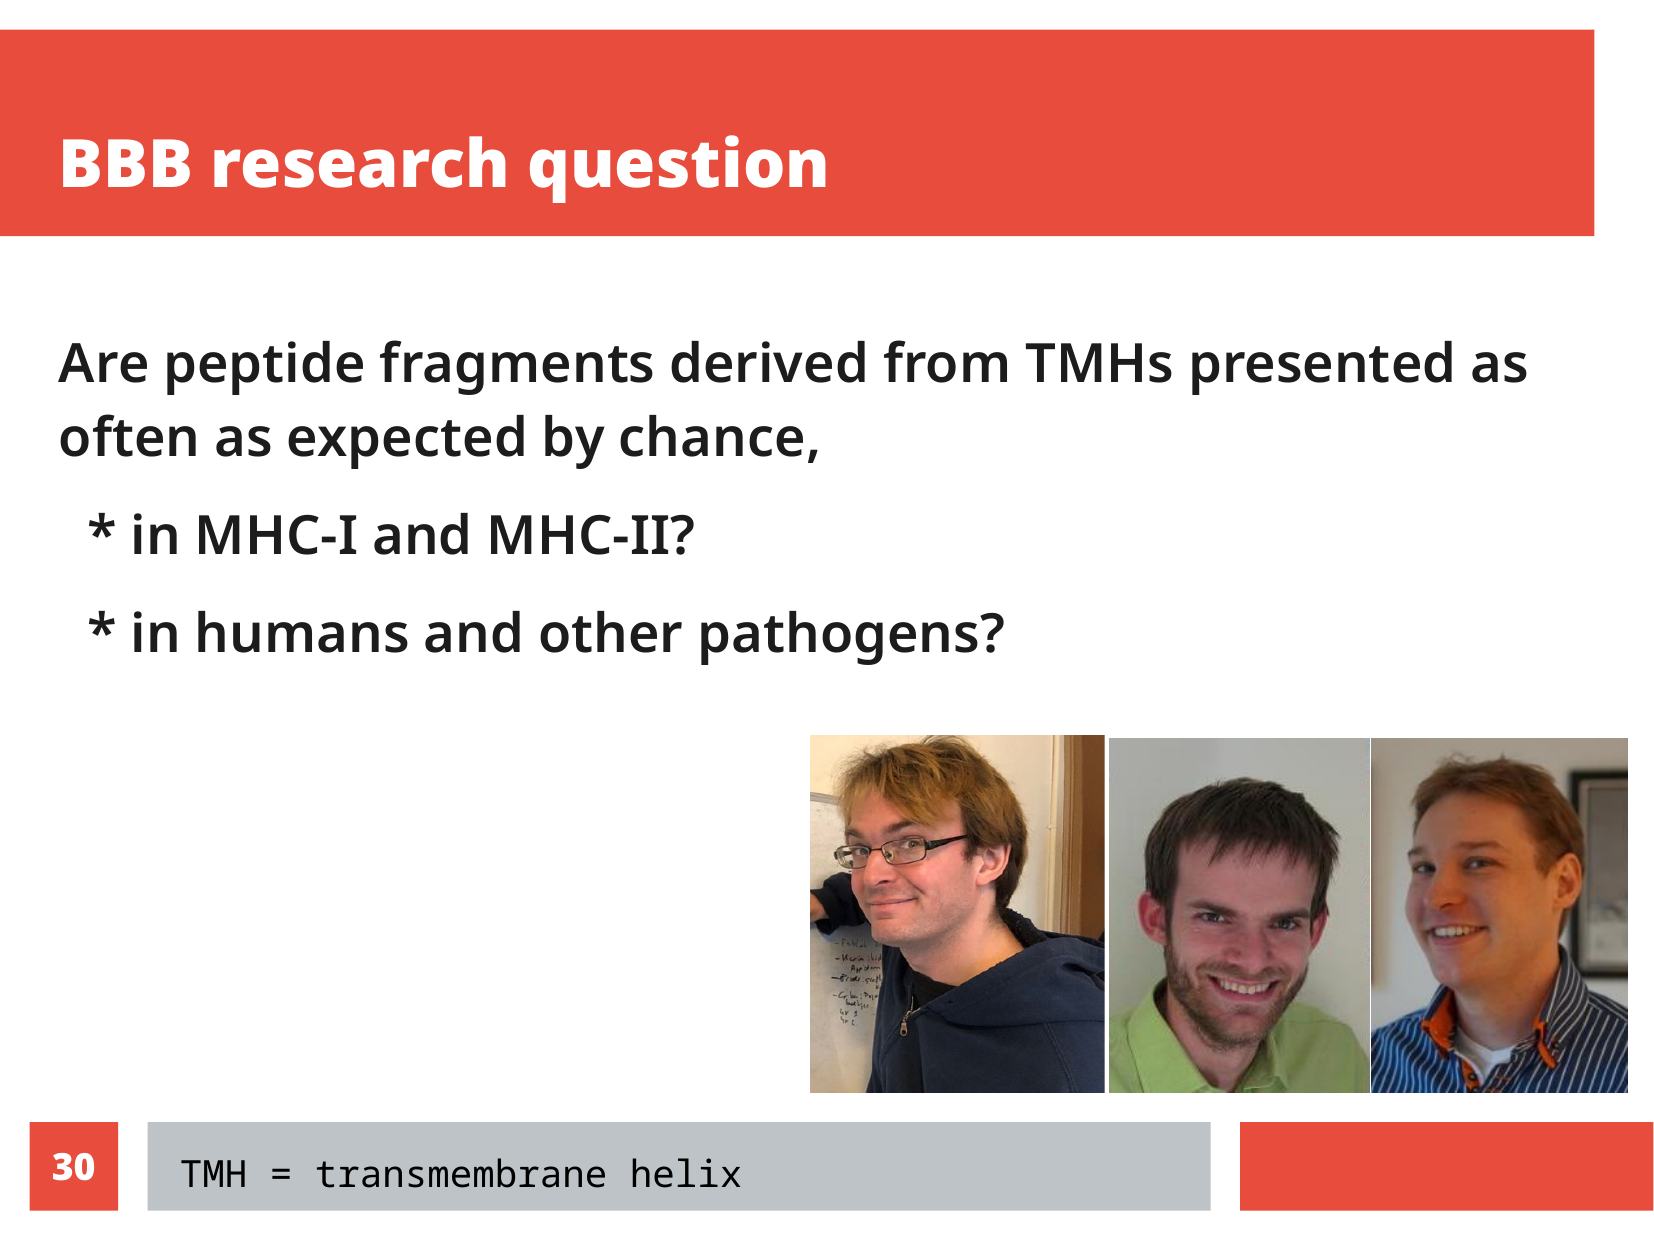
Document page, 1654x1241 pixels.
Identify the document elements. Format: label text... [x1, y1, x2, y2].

title BBB research question [59, 59, 1595, 207]
picture [1109, 738, 1370, 1093]
list Are peptide fragments derived from TMHs presented as often as expected by chance, * in MHC-I and MHC-II? * in humans and other pathogens? [59, 324, 1565, 1093]
text_box TMH = transmembrane helix [165, 1140, 738, 1199]
picture [810, 735, 1105, 1093]
picture [1371, 738, 1628, 1093]
